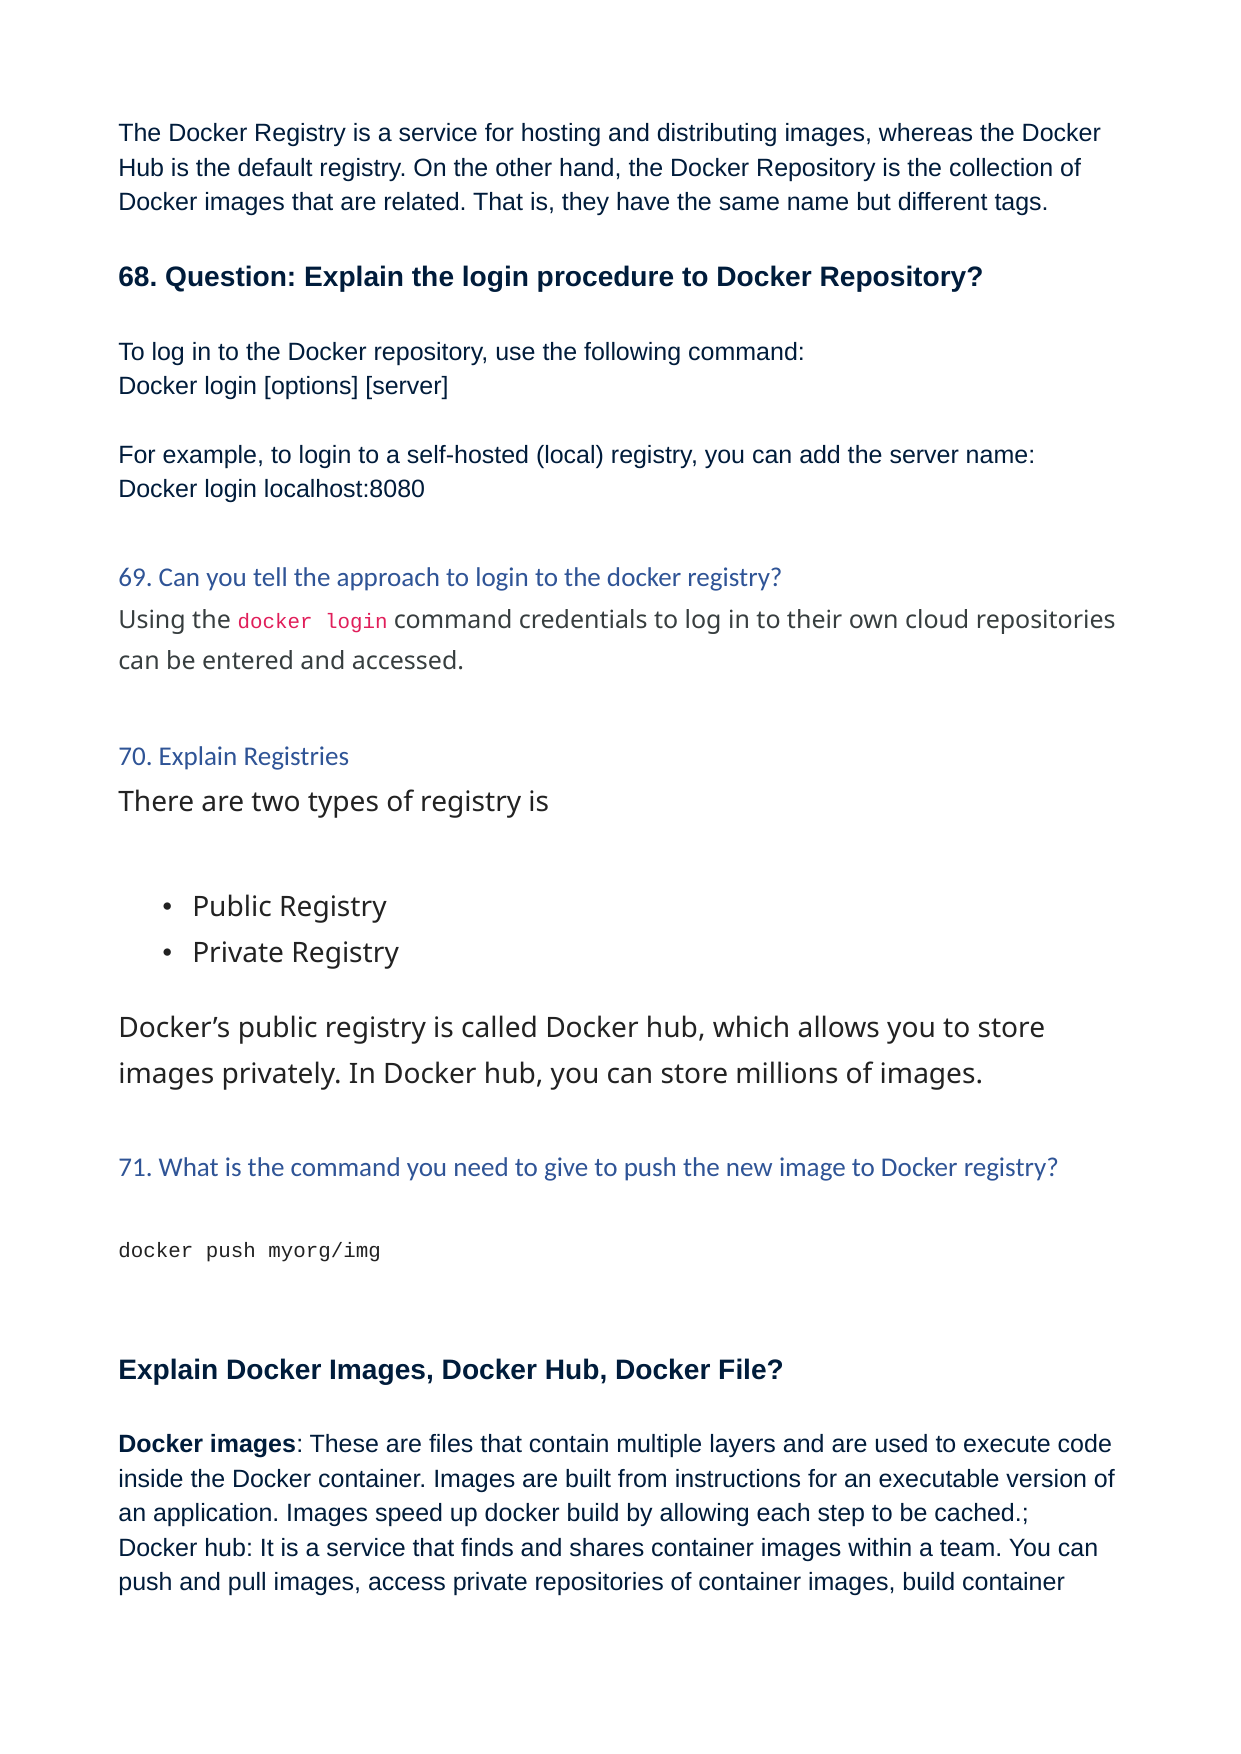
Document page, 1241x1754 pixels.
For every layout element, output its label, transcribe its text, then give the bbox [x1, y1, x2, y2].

subtitle 69. Can you tell the approach to login to the docker registry? [118, 560, 1122, 593]
subtitle 71. What is the command you need to give to push the new image to Docker registry? [118, 1150, 1122, 1183]
list Public Registry [162, 886, 1122, 924]
text Docker’s public registry is called Docker hub, which allows you to store images privately. In Docker hub, you can store millions of images. [118, 1007, 1122, 1091]
text docker push myorg/img [118, 1240, 1122, 1263]
text For example, to login to a self-hosted (local) registry, you can add the server name: [118, 440, 1122, 469]
text Using the docker login command credentials to log in to their own cloud repositories can be entered and accessed. [118, 602, 1122, 677]
list Private Registry [162, 932, 1122, 970]
text Docker login [options] [server] [118, 371, 1122, 400]
text Docker images: These are files that contain multiple layers and are used to execute code inside the Docker container. Images are built from instructions for an executable version of an application. Images speed up docker build by allowing each step to be cached.; [118, 1429, 1122, 1527]
subtitle 70. Explain Registries [118, 739, 1122, 772]
text Docker hub: It is a service that finds and shares container images within a team. You can push and pull images, access private repositories of container images, build container [118, 1533, 1122, 1596]
subtitle Explain Docker Images, Docker Hub, Docker File? [118, 1353, 1122, 1385]
text Docker login localhost:8080 [118, 474, 1122, 503]
text There are two types of registry is [118, 782, 1122, 820]
text To log in to the Docker repository, use the following command: [118, 336, 1122, 365]
text The Docker Registry is a service for hosting and distributing images, whereas the Docker Hub is the default registry. On the other hand, the Docker Repository is the collection of Docker images that are related. That is, they have the same name but different tags. [118, 118, 1122, 216]
subtitle 68. Question: Explain the login procedure to Docker Repository? [118, 260, 1122, 293]
